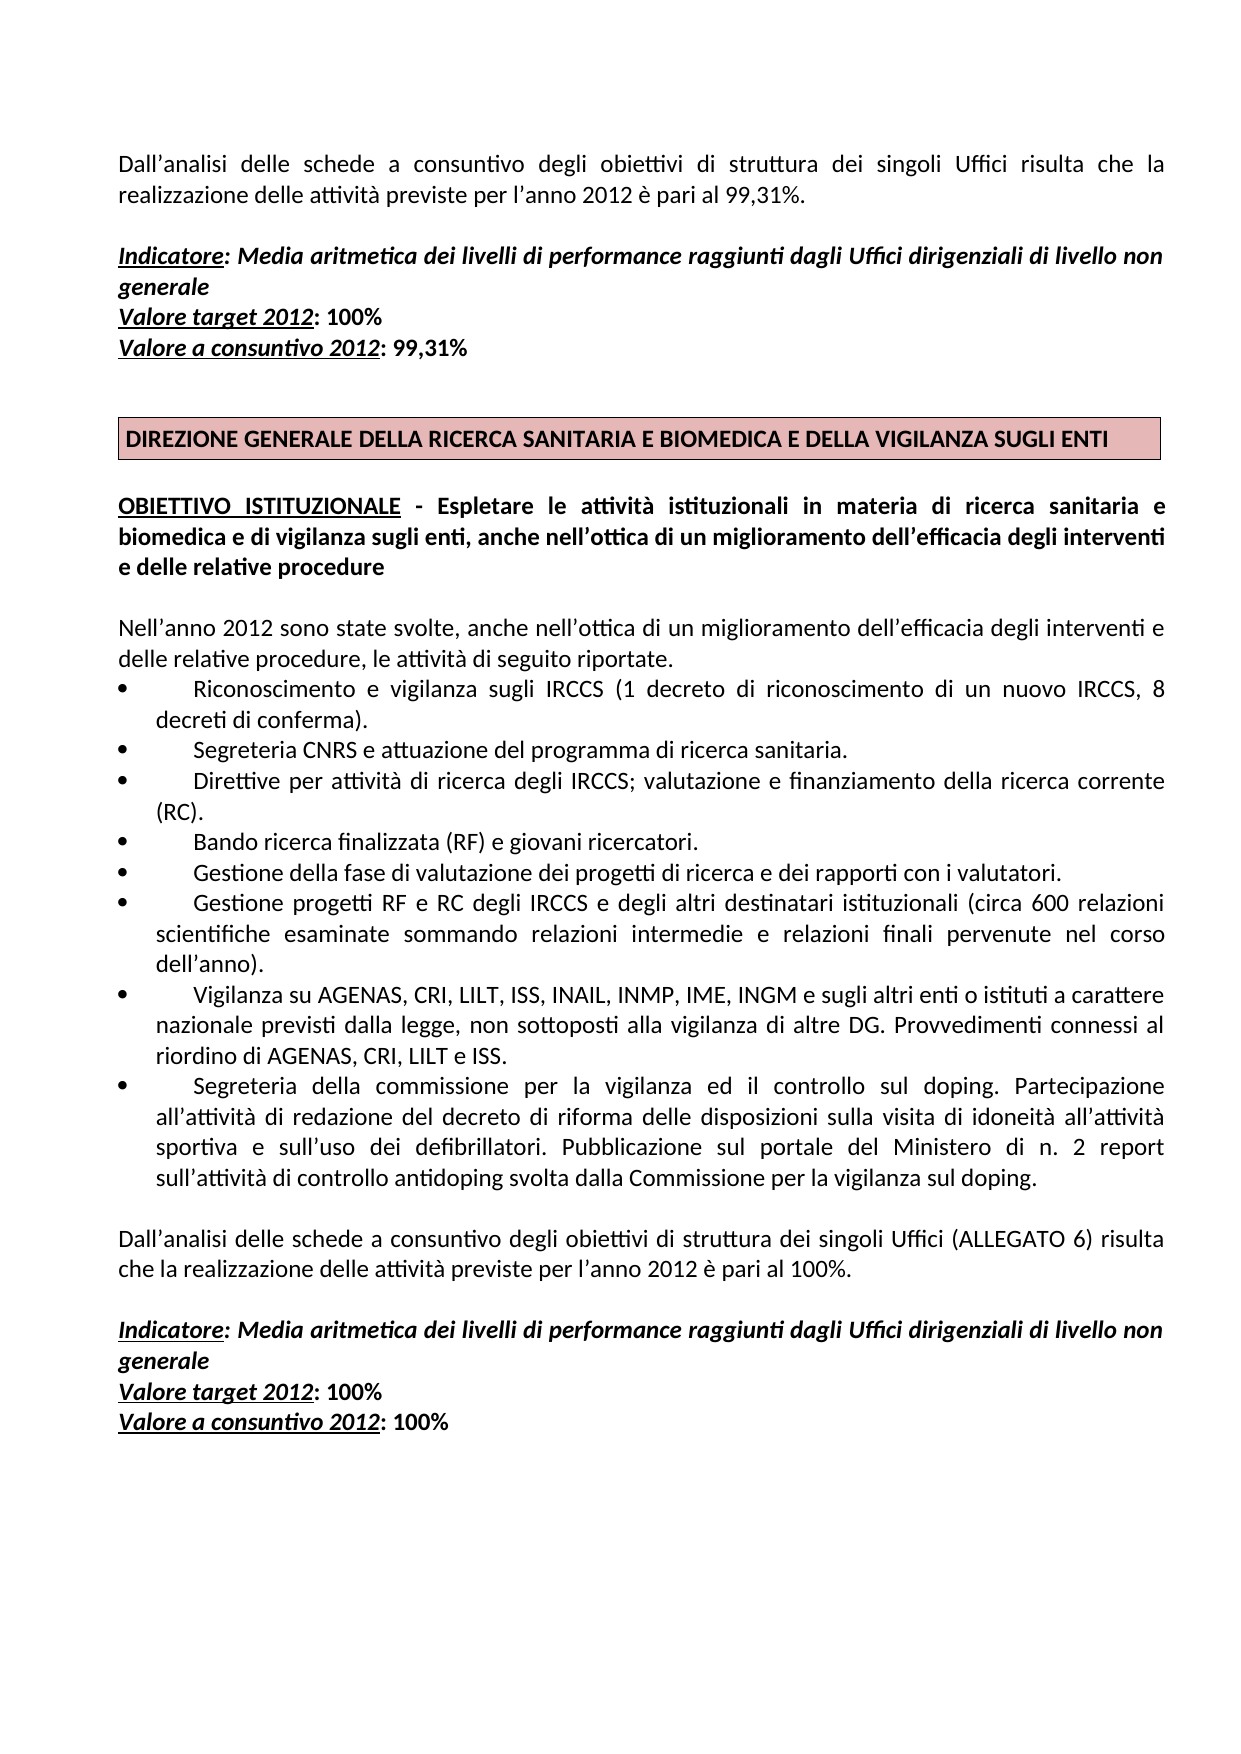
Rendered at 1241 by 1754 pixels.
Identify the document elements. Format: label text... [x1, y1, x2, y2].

text Valore a consuntivo 2012: 100% [118, 1406, 1167, 1437]
text Valore a consuntivo 2012: 99,31% [118, 332, 1167, 362]
text Indicatore: Media aritmetica dei livelli di performance raggiunti dagli Uffici dirigenziali di livello non generale [118, 240, 1167, 301]
list Segreteria CNRS e attuazione del programma di ricerca sanitaria. [118, 735, 1167, 765]
text Dall’analisi delle schede a consuntivo degli obiettivi di struttura dei singoli Uffici risulta che la realizzazione delle attività previste per l’anno 2012 è pari al 99,31%. [118, 149, 1167, 210]
text Indicatore: Media aritmetica dei livelli di performance raggiunti dagli Uffici dirigenziali di livello non generale [118, 1314, 1167, 1376]
list Bando ricerca finalizzata (RF) e giovani ricercatori. [118, 826, 1167, 857]
text Nell’anno 2012 sono state svolte, anche nell’ottica di un miglioramento dell’efficacia degli interventi e delle relative procedure, le attività di seguito riportate. [118, 613, 1167, 674]
list Gestione della fase di valutazione dei progetti di ricerca e dei rapporti con i valutatori. [118, 857, 1167, 887]
table_header DIREZIONE GENERALE DELLA RICERCA SANITARIA E BIOMEDICA E DELLA VIGILANZA SUGLI ENTI [119, 418, 1160, 459]
list Segreteria della commissione per la vigilanza ed il controllo sul doping. Partecipazione all’attività di redazione del decreto di riforma delle disposizioni sulla visita di idoneità all’attività sportiva e sull’uso dei defibrillatori. Pubblicazione sul portale del Ministero di n. 2 report sull’attività di controllo antidoping svolta dalla Commissione per la vigilanza sul doping. [118, 1070, 1167, 1192]
list Vigilanza su AGENAS, CRI, LILT, ISS, INAIL, INMP, IME, INGM e sugli altri enti o istituti a carattere nazionale previsti dalla legge, non sottoposti alla vigilanza di altre DG. Provvedimenti connessi al riordino di AGENAS, CRI, LILT e ISS. [118, 979, 1167, 1070]
text Valore target 2012: 100% [118, 1376, 1167, 1406]
text OBIETTIVO ISTITUZIONALE - Espletare le attività istituzionali in materia di ricerca sanitaria e biomedica e di vigilanza sugli enti, anche nell’ottica di un miglioramento dell’efficacia degli interventi e delle relative procedure [118, 491, 1167, 582]
text Dall’analisi delle schede a consuntivo degli obiettivi di struttura dei singoli Uffici (ALLEGATO 6) risulta che la realizzazione delle attività previste per l’anno 2012 è pari al 100%. [118, 1223, 1167, 1284]
list Riconoscimento e vigilanza sugli IRCCS (1 decreto di riconoscimento di un nuovo IRCCS, 8 decreti di conferma). [118, 674, 1167, 735]
list Gestione progetti RF e RC degli IRCCS e degli altri destinatari istituzionali (circa 600 relazioni scientifiche esaminate sommando relazioni intermedie e relazioni finali pervenute nel corso dell’anno). [118, 887, 1167, 979]
list Direttive per attività di ricerca degli IRCCS; valutazione e finanziamento della ricerca corrente (RC). [118, 765, 1167, 826]
text Valore target 2012: 100% [118, 301, 1167, 332]
